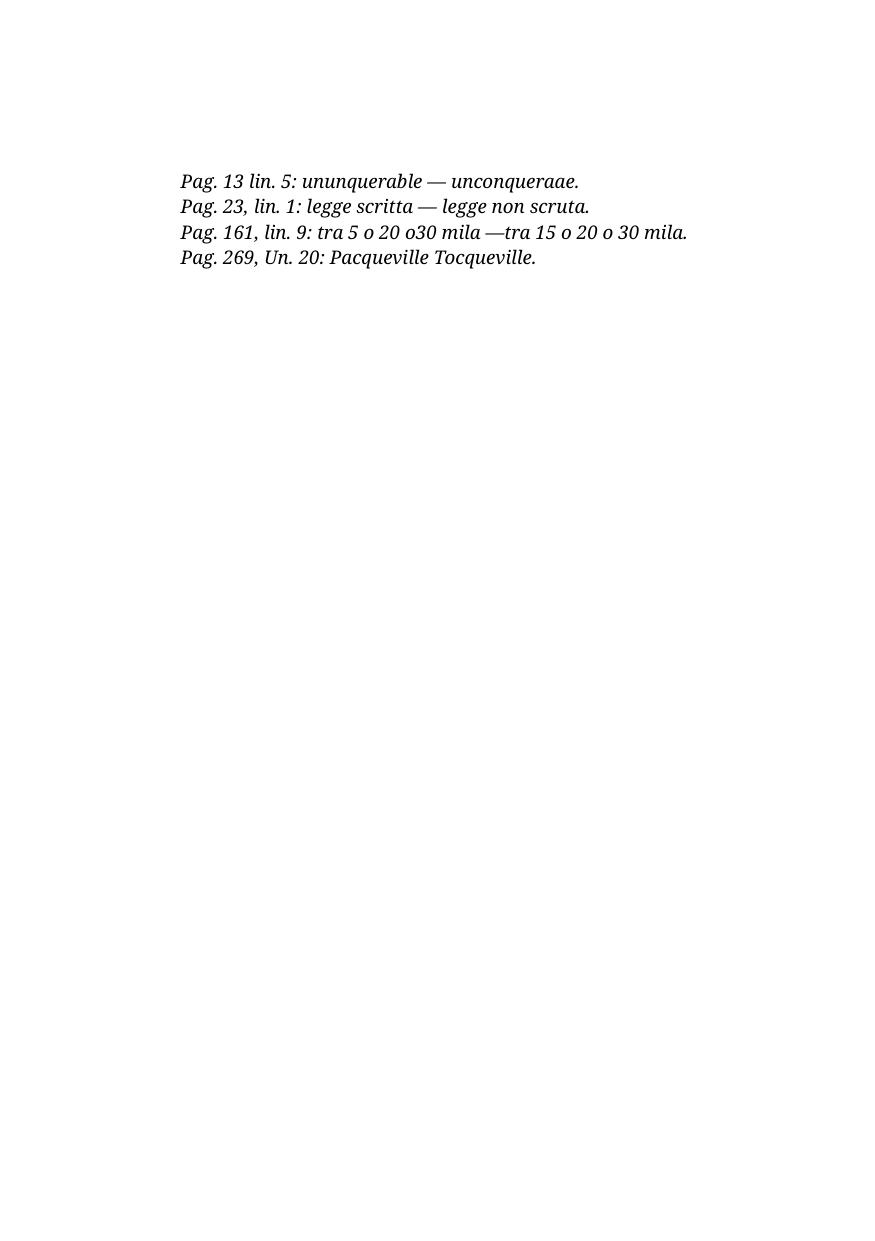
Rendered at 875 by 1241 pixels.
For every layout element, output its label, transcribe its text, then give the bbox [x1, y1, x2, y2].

text Pag. 269, Un. 20: Pacqueville Tocqueville. [148, 244, 697, 270]
text Pag. 161, lin. 9: tra 5 o 20 o30 mila —tra 15 o 20 o 30 mila. [148, 219, 697, 244]
text Pag. 13 lin. 5: ununquerable — unconqueraae. [148, 168, 697, 193]
text Pag. 23, lin. 1: legge scritta — legge non scruta. [148, 193, 697, 219]
